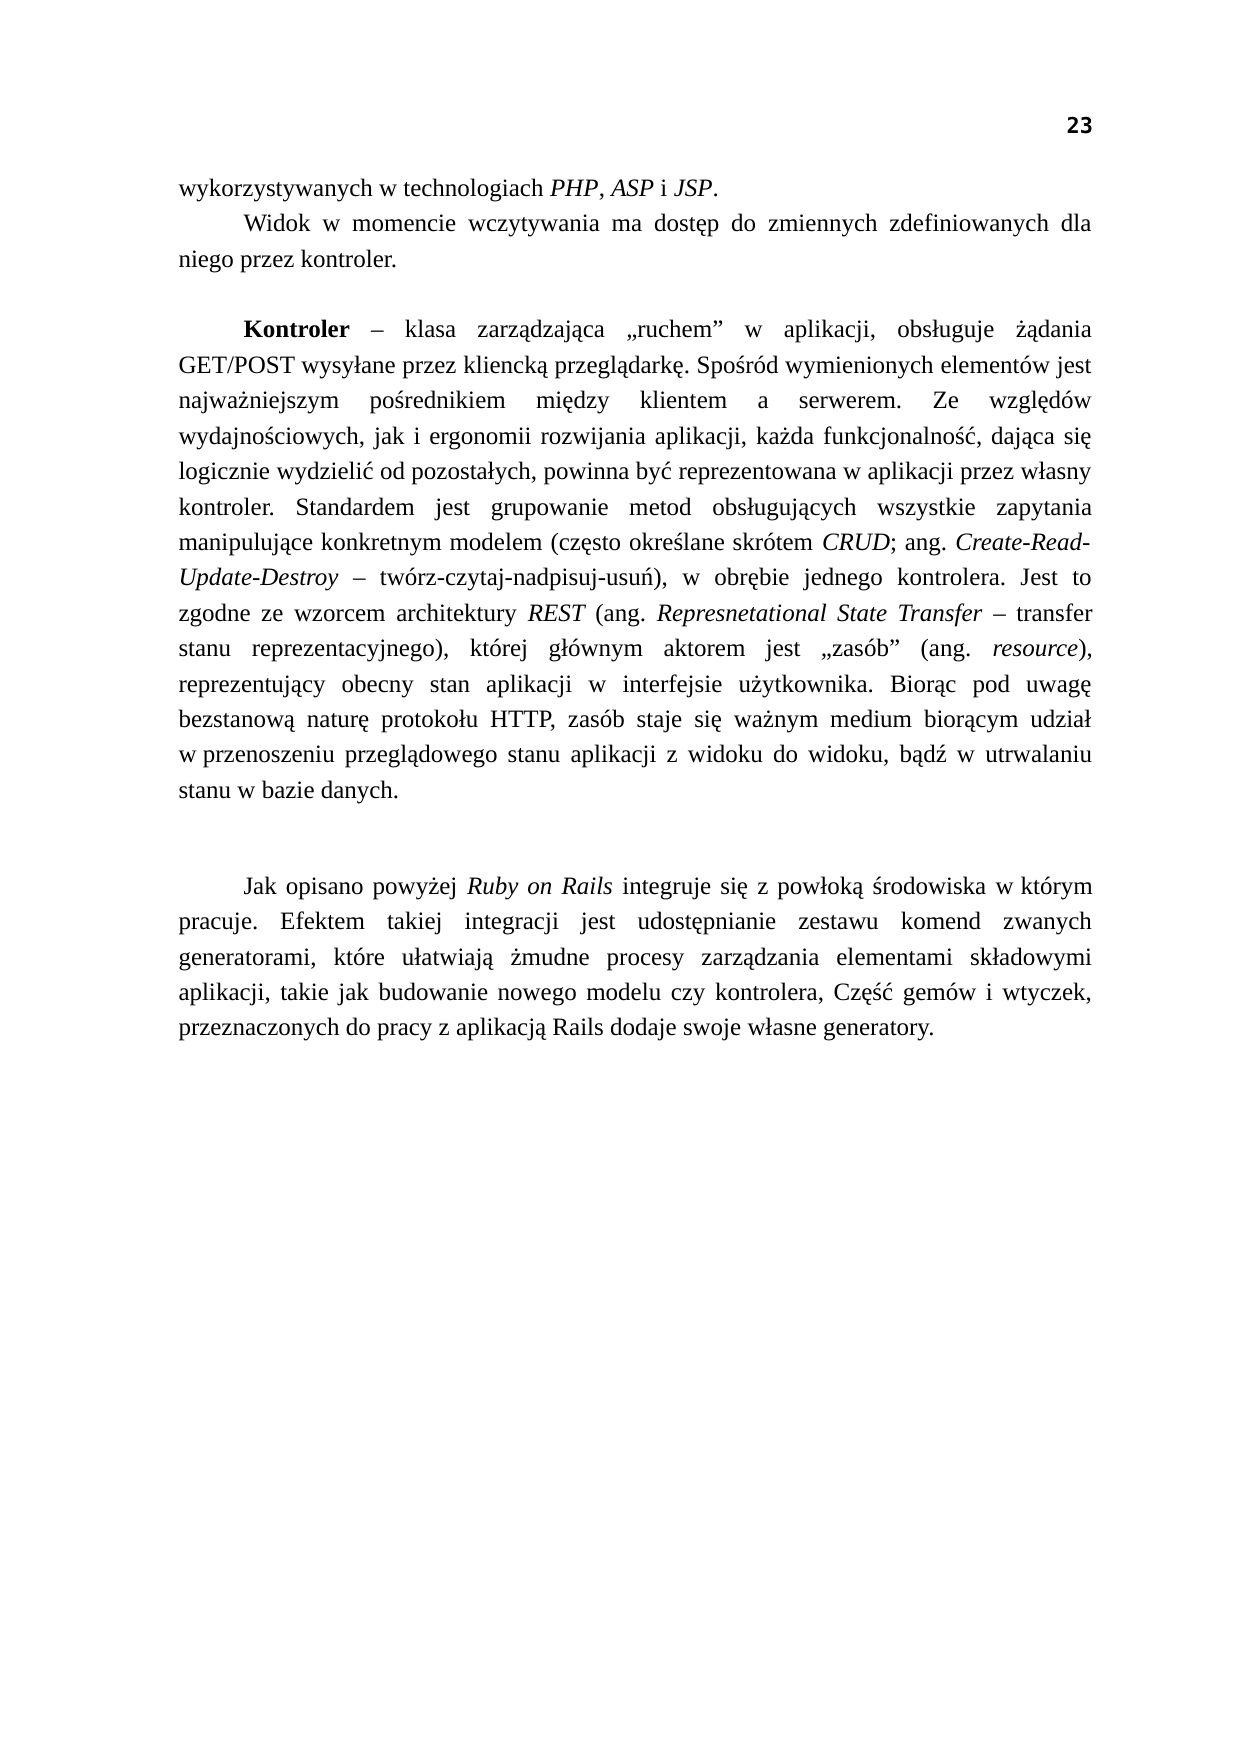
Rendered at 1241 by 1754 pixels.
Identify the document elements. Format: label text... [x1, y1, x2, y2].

text wykorzystywanych w technologiach PHP, ASP i JSP. [178, 168, 1093, 203]
text Jak opisano powyżej Ruby on Rails integruje się z powłoką środowiska w którym pracuje. Efektem takiej integracji jest udostępnianie zestawu komend zwanych generatorami, które ułatwiają żmudne procesy zarządzania elementami składowymi aplikacji, takie jak budowanie nowego modelu czy kontrolera, Część gemów i wtyczek, przeznaczonych do pracy z aplikacją Rails dodaje swoje własne generatory. [178, 866, 1093, 1043]
text Kontroler – klasa zarządzająca „ruchem” w aplikacji, obsługuje żądania GET/POST wysyłane przez kliencką przeglądarkę. Spośród wymienionych elementów jest najważniejszym pośrednikiem między klientem a serwerem. Ze względów wydajnościowych, jak i ergonomii rozwijania aplikacji, każda funkcjonalność, dająca się logicznie wydzielić od pozostałych, powinna być reprezentowana w aplikacji przez własny kontroler. Standardem jest grupowanie metod obsługujących wszystkie zapytania manipulujące konkretnym modelem (często określane skrótem CRUD; ang. Create-Read-Update-Destroy – twórz-czytaj-nadpisuj-usuń), w obrębie jednego kontrolera. Jest to zgodne ze wzorcem architektury REST (ang. Represnetational State Transfer – transfer stanu reprezentacyjnego), której głównym aktorem jest „zasób” (ang. resource), reprezentujący obecny stan aplikacji w interfejsie użytkownika. Biorąc pod uwagę bezstanową naturę protokołu HTTP, zasób staje się ważnym medium biorącym udział w przenoszeniu przeglądowego stanu aplikacji z widoku do widoku, bądź w utrwalaniu stanu w bazie danych. [178, 309, 1093, 805]
text Widok w momencie wczytywania ma dostęp do zmiennych zdefiniowanych dla niego przez kontroler. [178, 203, 1093, 274]
